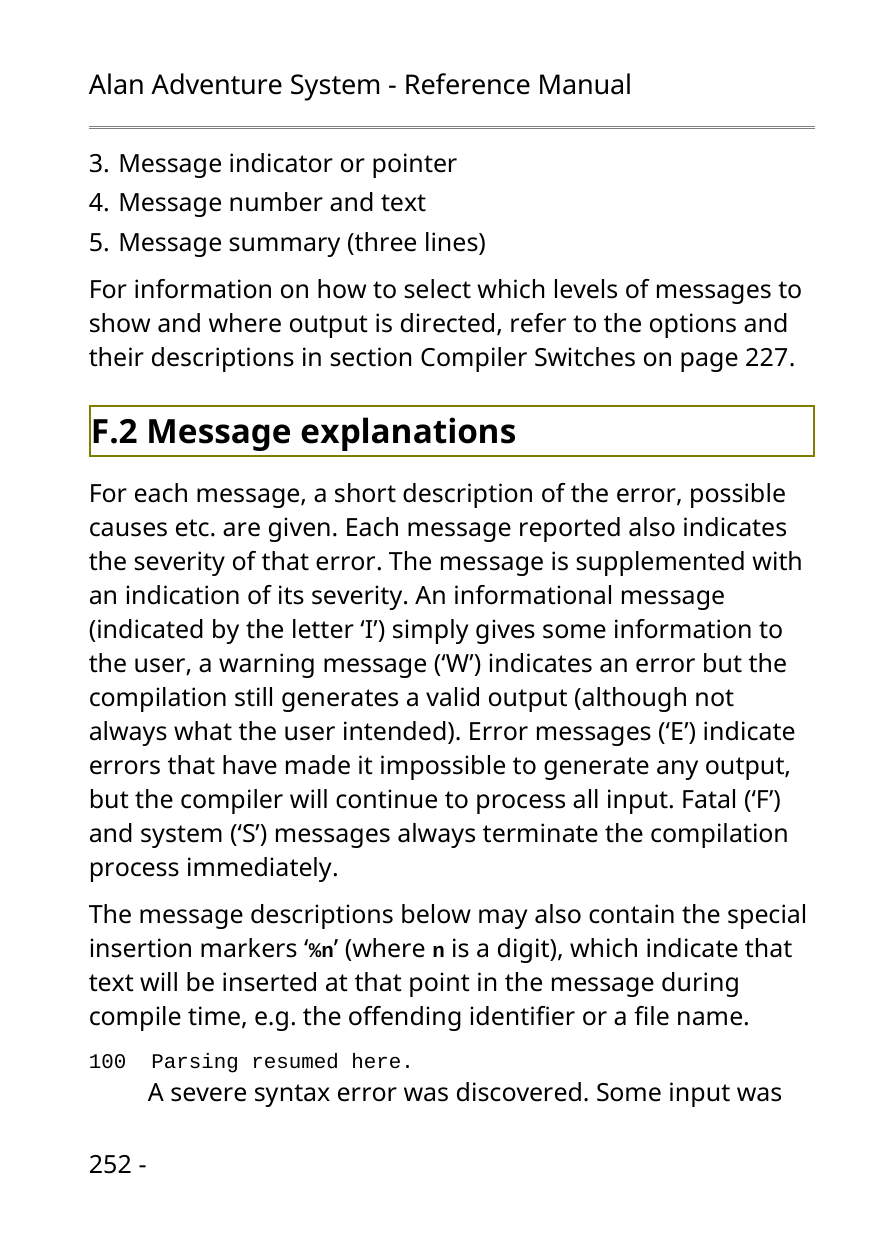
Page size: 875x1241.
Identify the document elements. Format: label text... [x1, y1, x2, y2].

text The message descriptions below may also contain the special insertion mark­ers ‘%n’ (where n is a digit), which indicate that text will be inserted at that point in the message during compile time, e.g. the offending identifier or a file name. [88, 897, 815, 1032]
text A severe syntax error was discovered. Some input was [148, 1075, 815, 1109]
list Message summary (three lines) [88, 225, 815, 259]
text 100 Parsing resumed here. [88, 1051, 815, 1075]
text For information on how to select which levels of messages to show and where output is directed, refer to the options and their descriptions in section Compiler Switches on page 180. [88, 272, 815, 373]
subtitle Message explanations [91, 407, 813, 455]
list Message indicator or pointer [88, 146, 815, 179]
list Message number and text [88, 185, 815, 219]
text For each message, a short description of the error, possible causes etc. are giv­en. Each message reported also indicates the severity of that error. The mes­sage is supplemented with an indication of its severity. An informational mes­sage (indicated by the letter ‘I’) simply gives some information to the user, a warning message (‘W’) indicates an error but the compilation still generates a valid out­put (although not always what the user intended). Error messages (‘E’) indicate errors that have made it impossible to generate any output, but the compiler will continue to process all input. Fatal (‘F’) and system (‘S’) messages always terminate the compilation process immediately. [88, 476, 815, 884]
